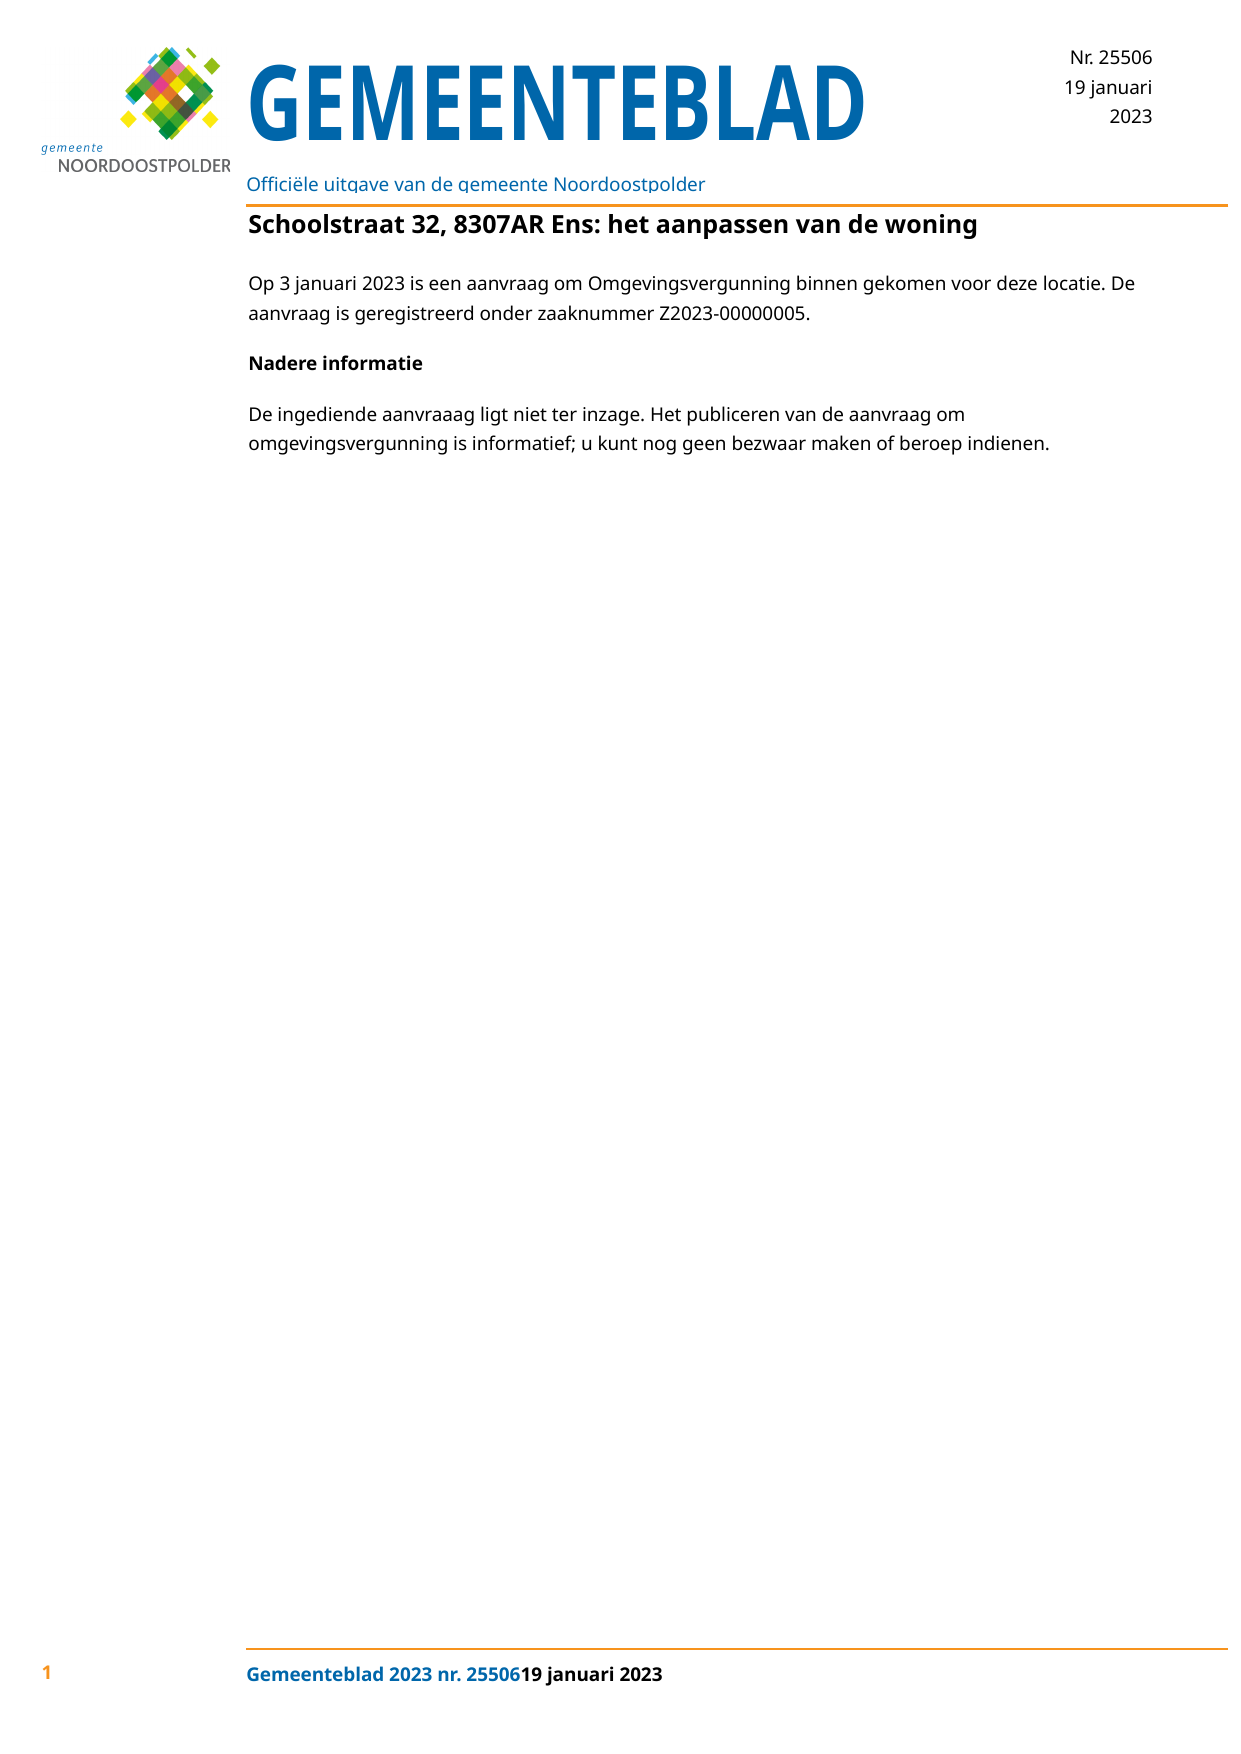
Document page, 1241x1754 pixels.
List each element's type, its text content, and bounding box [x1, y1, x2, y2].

text Schoolstraat 32, 8307AR Ens: het aanpassen van de woning [248, 207, 1152, 241]
picture [41, 47, 231, 172]
text De ingediende aanvraaag ligt niet ter inzage. Het publiceren van de aanvraag om omgevingsvergunning is informatief; u kunt nog geen bezwaar maken of beroep indienen. [248, 401, 1152, 456]
text Op 3 januari 2023 is een aanvraag om Omgevingsvergunning binnen gekomen voor deze locatie. De aanvraag is geregistreerd onder zaaknummer Z2023-00000005. [248, 270, 1152, 326]
text Nadere informatie [248, 350, 1152, 376]
